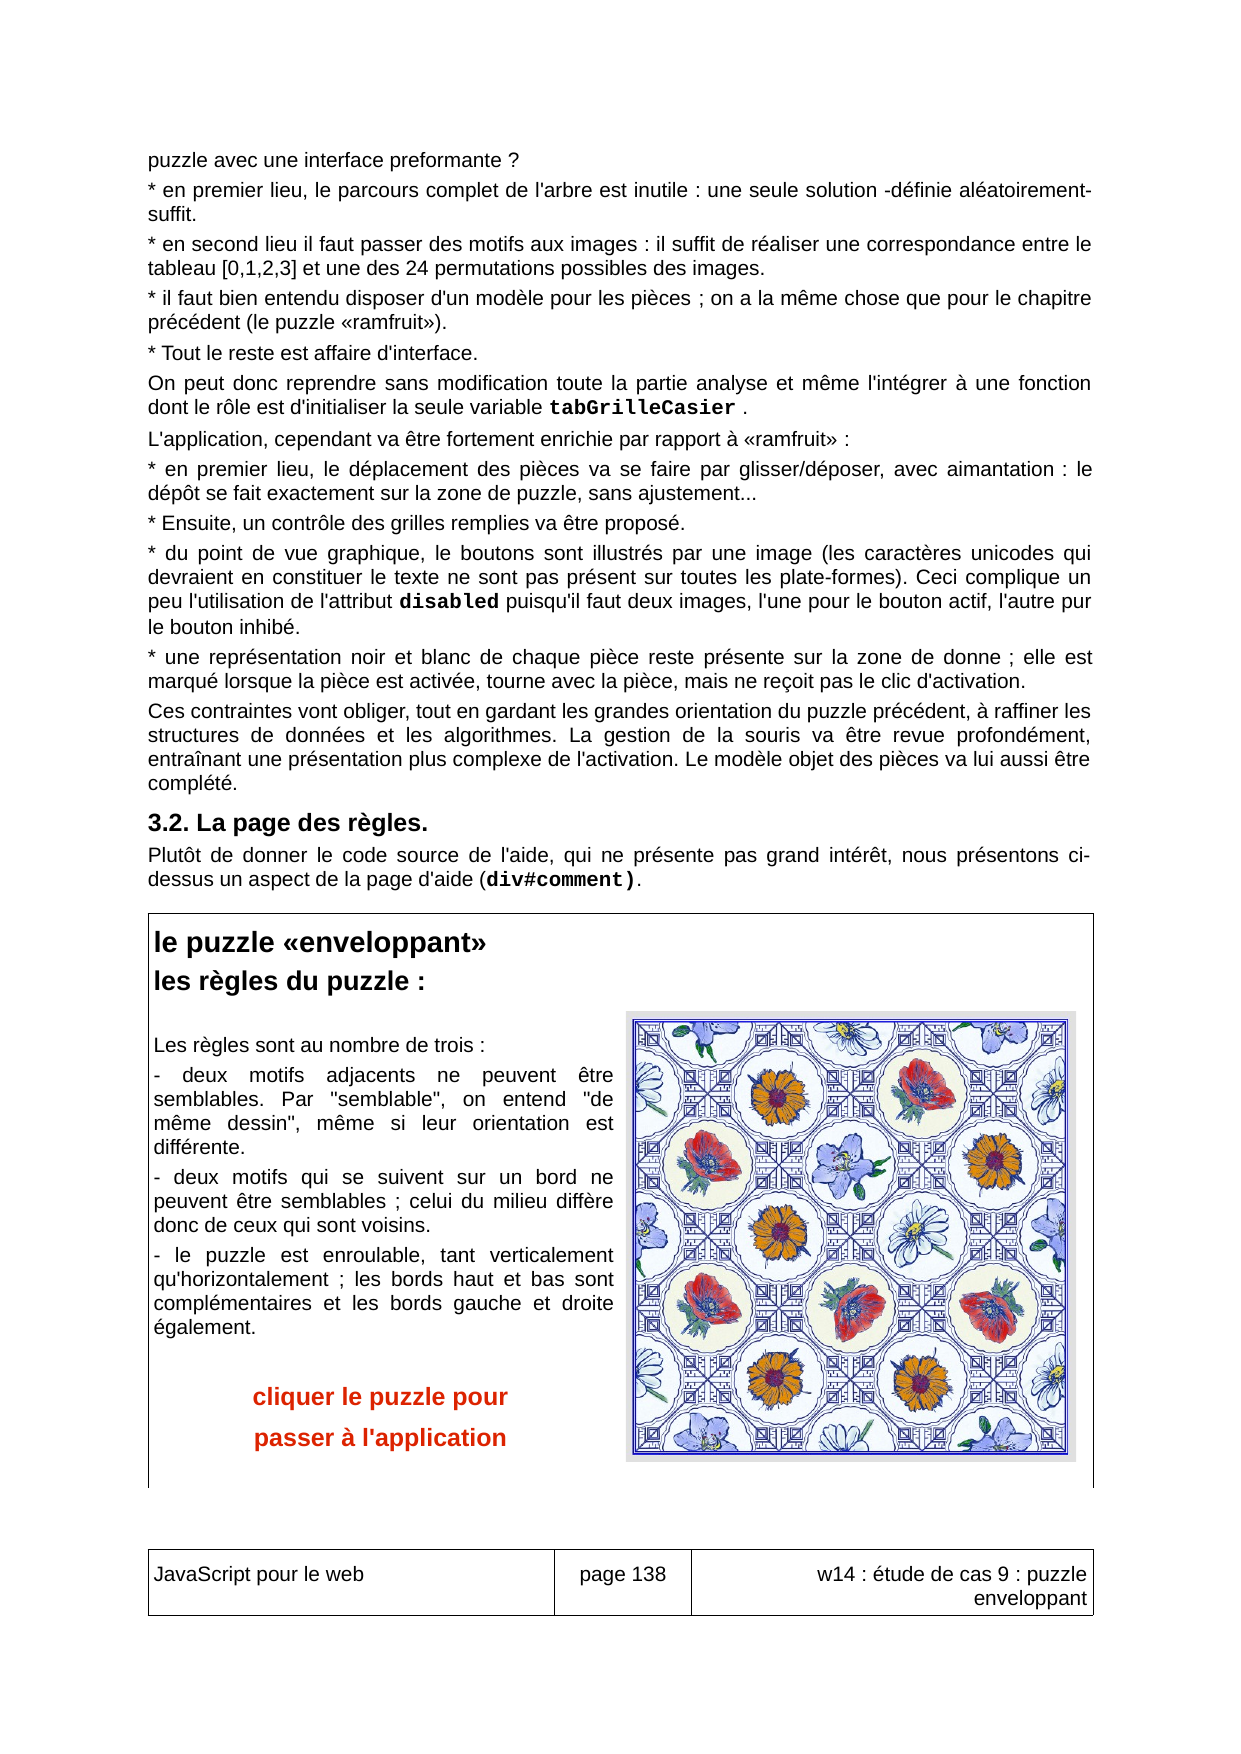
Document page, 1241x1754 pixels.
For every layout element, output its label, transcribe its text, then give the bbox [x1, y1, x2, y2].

table_header [620, 914, 1093, 1487]
text * il faut bien entendu disposer d'un modèle pour les pièces ; on a la même chose que pour le chapitre précédent (le puzzle «ramfruit»). [148, 286, 1093, 334]
text * en premier lieu, le parcours complet de l'arbre est inutile : une seule solution -définie aléatoirement- suffit. [148, 178, 1093, 226]
text * en premier lieu, le déplacement des pièces va se faire par glisser/déposer, avec aimantation : le dépôt se fait exactement sur la zone de puzzle, sans ajustement... [148, 457, 1093, 505]
picture [625, 1011, 1077, 1462]
text On peut donc reprendre sans modification toute la partie analyse et même l'intégrer à une fonction dont le rôle est d'initialiser la seule variable tabGrilleCasier . [148, 371, 1093, 420]
text L'application, cependant va être fortement enrichie par rapport à «ramfruit» : [148, 427, 1093, 451]
text Ces contraintes vont obliger, tout en gardant les grandes orientation du puzzle précédent, à raffiner les structures de données et les algorithmes. La gestion de la souris va être revue profondément, entraînant une présentation plus complexe de l'activation. Le modèle objet des pièces va lui aussi être complété. [148, 699, 1093, 795]
text * du point de vue graphique, le boutons sont illustrés par une image (les caractères unicodes qui devraient en constituer le texte ne sont pas présent sur toutes les plate-formes). Ceci complique un peu l'utilisation de l'attribut disabled puisqu'il faut deux images, l'une pour le bouton actif, l'autre pur le bouton inhibé. [148, 541, 1093, 639]
text * en second lieu il faut passer des motifs aux images : il suffit de réaliser une correspondance entre le tableau [0,1,2,3] et une des 24 permutations possibles des images. [148, 232, 1093, 280]
text Plutôt de donner le code source de l'aide, qui ne présente pas grand intérêt, nous présentons ci-dessus un aspect de la page d'aide (div#comment). [148, 843, 1093, 892]
text * Ensuite, un contrôle des grilles remplies va être proposé. [148, 511, 1093, 535]
text * Tout le reste est affaire d'interface. [148, 340, 1093, 364]
table_header le puzzle «enveloppant» les règles du puzzle : Les règles sont au nombre de trois : - deux motifs adjacents ne peuvent être semblables. Par "semblable", on entend "de même dessin", même si leur orientation est différente. - deux motifs qui se suivent sur un bord ne peuvent être semblables ; celui du milieu diffère donc de ceux qui sont voisins. - le puzzle est enroulable, tant verticalement qu'horizontalement ; les bords haut et bas sont complémentaires et les bords gauche et droite également. cliquer le puzzle pour passer à l'application [149, 914, 620, 1487]
text puzzle avec une interface preformante ? [148, 148, 1093, 172]
text * une représentation noir et blanc de chaque pièce reste présente sur la zone de donne ; elle est marqué lorsque la pièce est activée, tourne avec la pièce, mais ne reçoit pas le clic d'activation. [148, 645, 1093, 693]
subtitle 3.2. La page des règles. [148, 808, 1093, 836]
